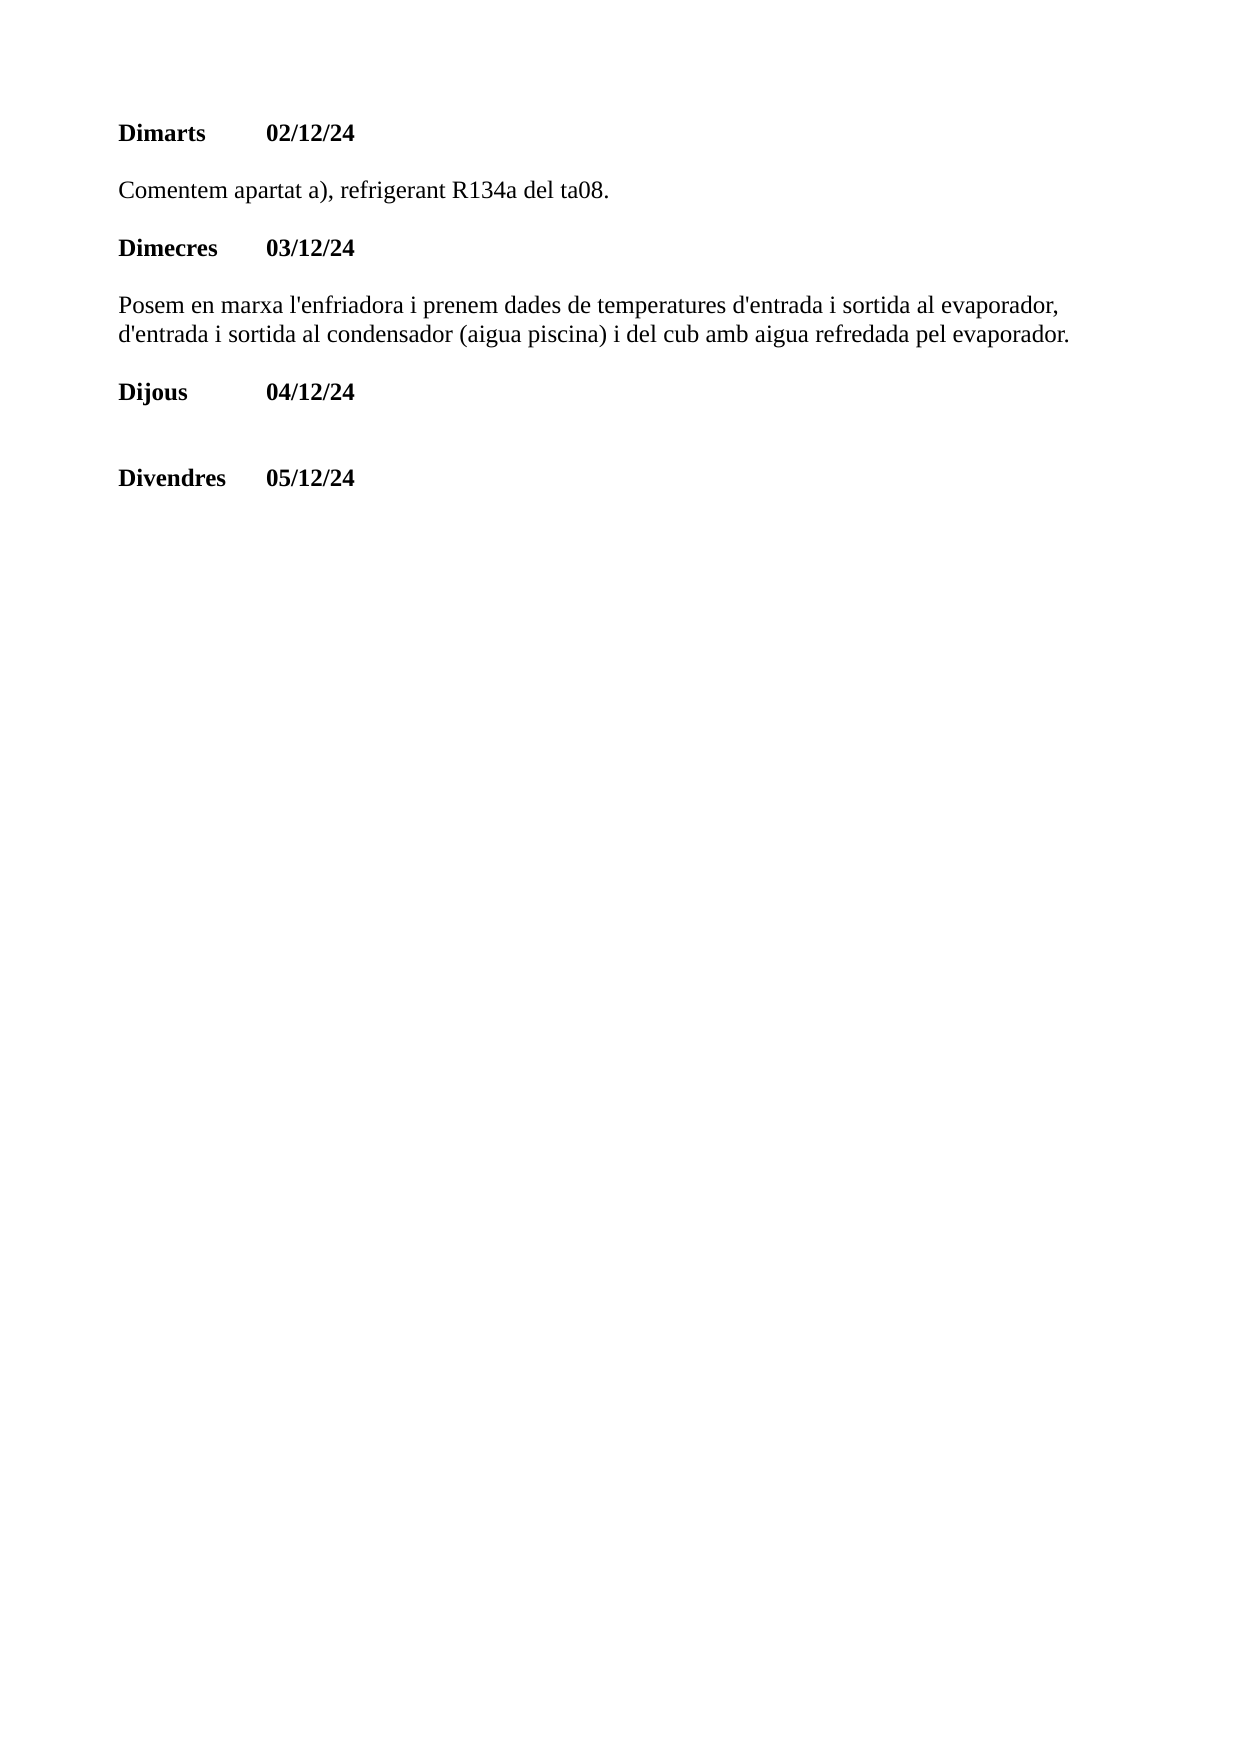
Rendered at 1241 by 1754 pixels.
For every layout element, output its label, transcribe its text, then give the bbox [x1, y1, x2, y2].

text Dimecres 03/12/24 [118, 233, 1122, 262]
text Posem en marxa l'enfriadora i prenem dades de temperatures d'entrada i sortida al evaporador, d'entrada i sortida al condensador (aigua piscina) i del cub amb aigua refredada pel evaporador. [118, 291, 1122, 348]
text Divendres 05/12/24 [118, 463, 1122, 492]
text Dimarts 02/12/24 [118, 118, 1122, 147]
text Comentem apartat a), refrigerant R134a del ta08. [118, 176, 1122, 204]
text Dijous 04/12/24 [118, 377, 1122, 406]
